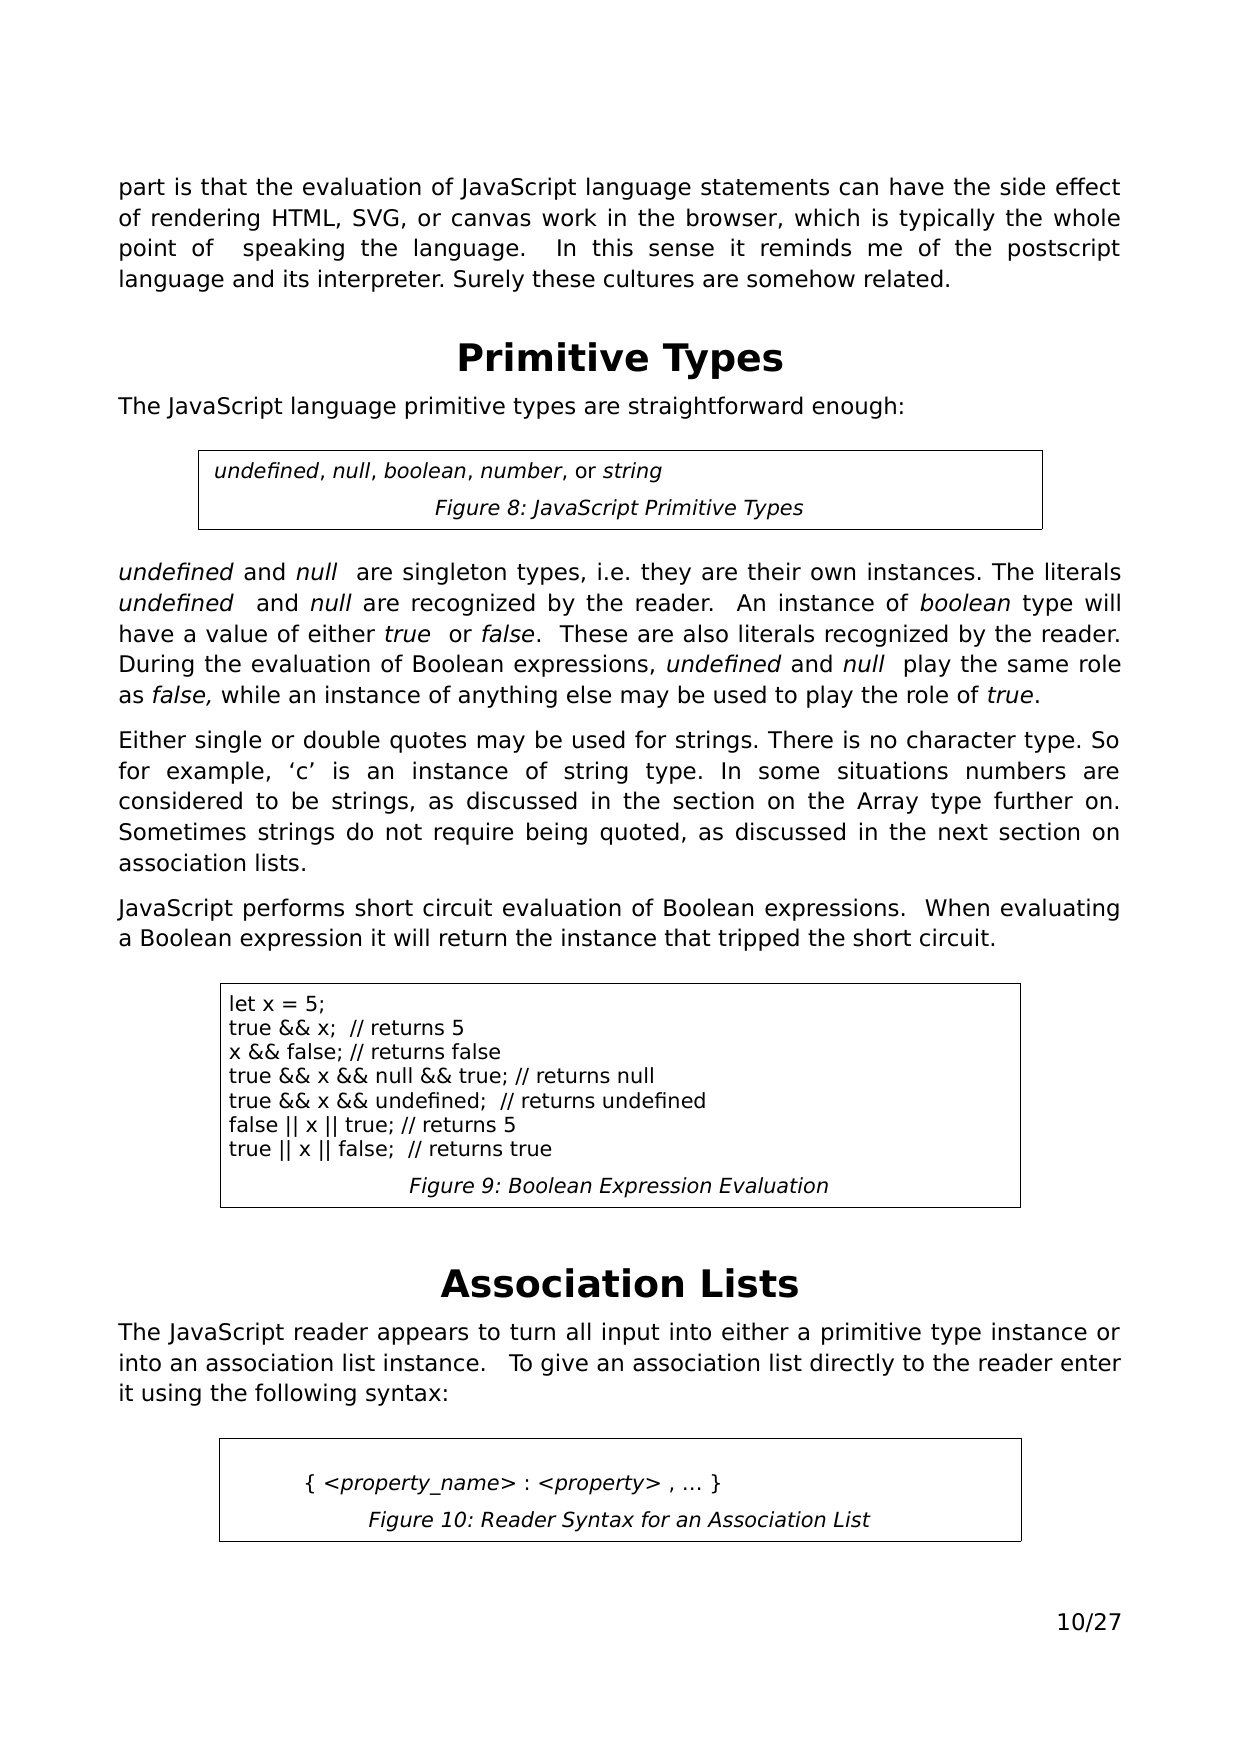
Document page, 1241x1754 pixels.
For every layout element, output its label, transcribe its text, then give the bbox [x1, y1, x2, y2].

text false || x || true; // returns 5 [229, 1113, 1012, 1137]
text JavaScript performs short circuit evaluation of Boolean expressions. When evaluating a Boolean expression it will return the instance that tripped the short circuit. [118, 895, 1122, 952]
text Either single or double quotes may be used for strings. There is no character type. So for example, ‘c’ is an instance of string type. In some situations numbers are considered to be strings, as discussed in the section on the Array type further on. Sometimes strings do not require being quoted, as discussed in the next section on association lists. [118, 727, 1122, 876]
text The JavaScript language primitive types are straightforward enough: [118, 393, 1122, 420]
text The JavaScript reader appears to turn all input into either a primitive type instance or into an association list instance. To give an association list directly to the reader enter it using the following syntax: [118, 1319, 1122, 1407]
text x && false; // returns false [229, 1040, 1012, 1064]
text Figure 10: Reader Syntax for an Association List [228, 1508, 1012, 1532]
text true && x && null && true; // returns null [229, 1064, 1012, 1089]
text true && x; // returns 5 [229, 1016, 1012, 1040]
text true || x || false; // returns true [229, 1137, 1012, 1161]
text undefined and null are singleton types, i.e. they are their own instances. The literals undefined and null are recognized by the reader. An instance of boolean type will have a value of either true or false. These are also literals recognized by the reader. During the evaluation of Boolean expressions, undefined and null play the same role as false, while an instance of anything else may be used to play the role of true. [118, 559, 1122, 709]
subtitle Association Lists [118, 1263, 1122, 1307]
subtitle Primitive Types [118, 336, 1122, 381]
text { <property_name> : <property> , … } [228, 1447, 1012, 1495]
text part is that the evaluation of JavaScript language statements can have the side effect of rendering HTML, SVG, or canvas work in the browser, which is typically the whole point of speaking the language. In this sense it reminds me of the postscript language and its interpreter. Surely these cultures are somehow related. [118, 174, 1122, 293]
text true && x && undefined; // returns undefined [229, 1089, 1012, 1113]
text undefined, null, boolean, number, or string [207, 459, 1033, 483]
text Figure 8: JavaScript Primitive Types [207, 496, 1033, 520]
text let x = 5; [229, 992, 1012, 1016]
text Figure 9: Boolean Expression Evaluation [229, 1174, 1012, 1198]
